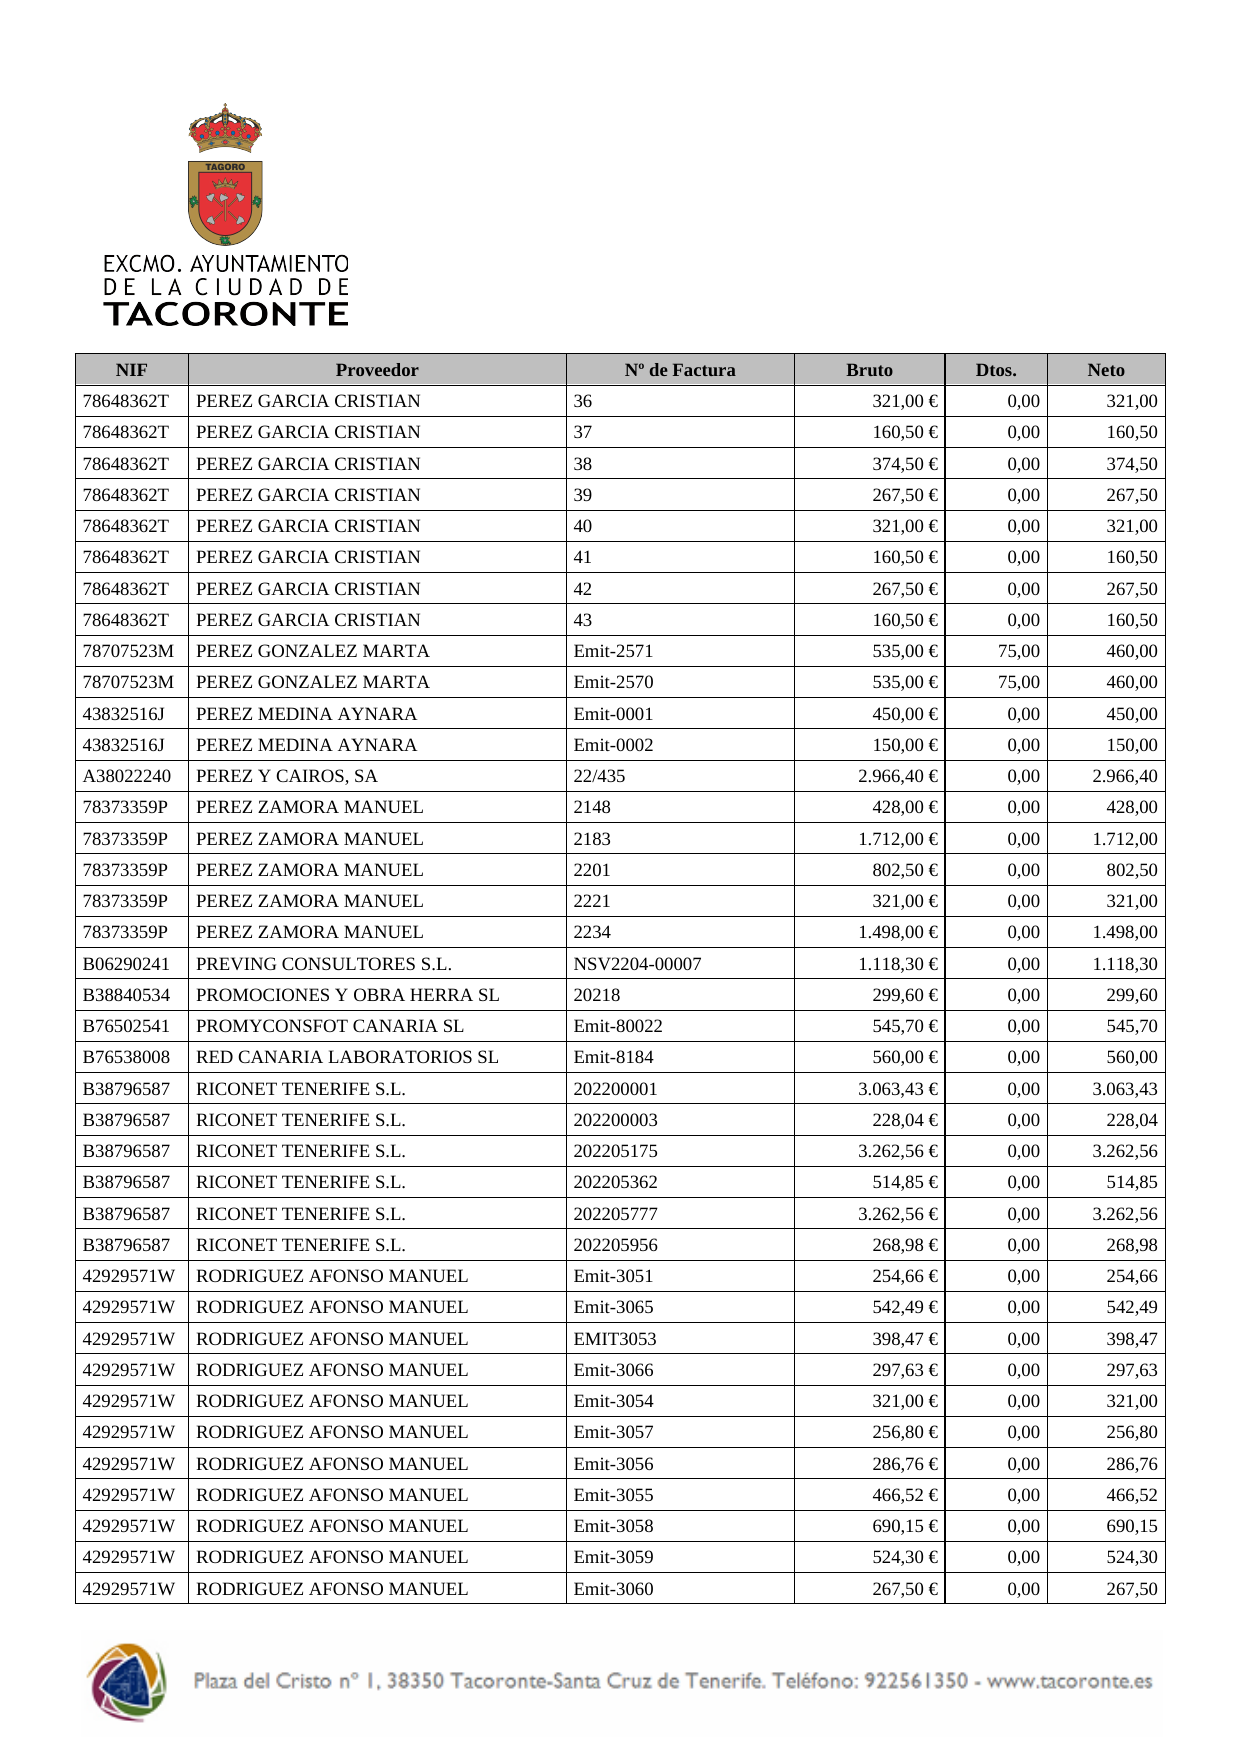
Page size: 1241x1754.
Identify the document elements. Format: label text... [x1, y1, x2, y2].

table_cell 0,00 [946, 823, 1047, 853]
table_cell Emit-3059 [567, 1542, 794, 1572]
table_cell B76538008 [76, 1042, 188, 1072]
table_cell 450,00 [1048, 698, 1165, 728]
table_cell 321,00 [1048, 1386, 1165, 1416]
table_header NIF [76, 354, 188, 384]
table_cell 0,00 [946, 1073, 1047, 1103]
table_cell 0,00 [946, 917, 1047, 947]
table_cell 321,00 [1048, 386, 1165, 416]
table_cell 42929571W [76, 1354, 188, 1384]
table_cell 150,00 € [795, 729, 944, 759]
table_cell PEREZ ZAMORA MANUEL [189, 792, 566, 822]
table_cell PEREZ GARCIA CRISTIAN [189, 417, 566, 447]
table_cell 286,76 € [795, 1448, 944, 1478]
table_cell 0,00 [946, 1261, 1047, 1291]
table_header Bruto [795, 354, 944, 384]
table_cell 297,63 € [795, 1354, 944, 1384]
table_cell 3.262,56 € [795, 1136, 944, 1166]
table_cell 1.118,30 € [795, 948, 944, 978]
table_cell 75,00 [946, 636, 1047, 666]
table_cell RODRIGUEZ AFONSO MANUEL [189, 1542, 566, 1572]
table_cell 160,50 € [795, 604, 944, 634]
table_cell 460,00 [1048, 667, 1165, 697]
table_cell 42 [567, 573, 794, 603]
table_cell RICONET TENERIFE S.L. [189, 1136, 566, 1166]
table_cell 514,85 € [795, 1167, 944, 1197]
table_cell 0,00 [946, 948, 1047, 978]
table_cell 254,66 [1048, 1261, 1165, 1291]
table_cell 0,00 [946, 604, 1047, 634]
table_cell RICONET TENERIFE S.L. [189, 1229, 566, 1259]
table_cell 0,00 [946, 448, 1047, 478]
table_cell 202205777 [567, 1198, 794, 1228]
table_cell 690,15 € [795, 1511, 944, 1541]
table_cell 2.966,40 [1048, 761, 1165, 791]
table_cell 545,70 € [795, 1011, 944, 1041]
table_cell Emit-3056 [567, 1448, 794, 1478]
table_cell 43832516J [76, 698, 188, 728]
table_cell 321,00 [1048, 511, 1165, 541]
table_cell 0,00 [946, 1323, 1047, 1353]
table_cell 78648362T [76, 479, 188, 509]
table_cell 560,00 [1048, 1042, 1165, 1072]
table_cell 78373359P [76, 792, 188, 822]
table_cell 267,50 € [795, 479, 944, 509]
table_cell RED CANARIA LABORATORIOS SL [189, 1042, 566, 1072]
table_cell 398,47 € [795, 1323, 944, 1353]
table_cell 202200003 [567, 1104, 794, 1134]
table_cell 374,50 € [795, 448, 944, 478]
table_cell B06290241 [76, 948, 188, 978]
table_cell 202205956 [567, 1229, 794, 1259]
table_cell 42929571W [76, 1511, 188, 1541]
table_cell 321,00 € [795, 886, 944, 916]
table_cell 0,00 [946, 573, 1047, 603]
table_cell RODRIGUEZ AFONSO MANUEL [189, 1292, 566, 1322]
table_cell 41 [567, 542, 794, 572]
table_cell 0,00 [946, 1292, 1047, 1322]
table_cell 0,00 [946, 1354, 1047, 1384]
table_cell 0,00 [946, 1542, 1047, 1572]
table_cell 42929571W [76, 1417, 188, 1447]
table_cell 0,00 [946, 1479, 1047, 1509]
table_cell 2183 [567, 823, 794, 853]
table_cell Emit-2571 [567, 636, 794, 666]
table_cell 160,50 [1048, 417, 1165, 447]
picture [80, 1630, 1163, 1737]
table_cell Emit-3060 [567, 1573, 794, 1603]
table_cell 43 [567, 604, 794, 634]
table_cell 428,00 [1048, 792, 1165, 822]
table_cell 202200001 [567, 1073, 794, 1103]
table_cell 690,15 [1048, 1511, 1165, 1541]
table_cell 42929571W [76, 1448, 188, 1478]
table_cell PEREZ ZAMORA MANUEL [189, 823, 566, 853]
table_cell 42929571W [76, 1292, 188, 1322]
table_cell PEREZ GARCIA CRISTIAN [189, 604, 566, 634]
table_cell 22/435 [567, 761, 794, 791]
table_cell 3.063,43 [1048, 1073, 1165, 1103]
table_cell PEREZ GONZALEZ MARTA [189, 667, 566, 697]
table_cell 2148 [567, 792, 794, 822]
table_cell 268,98 € [795, 1229, 944, 1259]
table_cell B38840534 [76, 979, 188, 1009]
table_cell 1.498,00 € [795, 917, 944, 947]
table_cell B76502541 [76, 1011, 188, 1041]
table_cell 75,00 [946, 667, 1047, 697]
table_cell 0,00 [946, 886, 1047, 916]
table_cell 268,98 [1048, 1229, 1165, 1259]
table_cell 460,00 [1048, 636, 1165, 666]
table_cell Emit-8184 [567, 1042, 794, 1072]
table_cell 78373359P [76, 886, 188, 916]
table_cell 202205362 [567, 1167, 794, 1197]
table_cell PEREZ GARCIA CRISTIAN [189, 511, 566, 541]
table_cell 542,49 € [795, 1292, 944, 1322]
table_header Neto [1048, 354, 1165, 384]
table_cell 78648362T [76, 573, 188, 603]
table_cell 428,00 € [795, 792, 944, 822]
table_cell Emit-0002 [567, 729, 794, 759]
table_cell PEREZ MEDINA AYNARA [189, 698, 566, 728]
table_cell 37 [567, 417, 794, 447]
table_cell NSV2204-00007 [567, 948, 794, 978]
table_cell 0,00 [946, 1104, 1047, 1134]
table_cell B38796587 [76, 1104, 188, 1134]
table_cell 228,04 € [795, 1104, 944, 1134]
table_cell B38796587 [76, 1167, 188, 1197]
table_cell 0,00 [946, 854, 1047, 884]
table_cell A38022240 [76, 761, 188, 791]
table_cell 1.118,30 [1048, 948, 1165, 978]
table_cell 1.712,00 € [795, 823, 944, 853]
table_cell 535,00 € [795, 667, 944, 697]
table_cell 160,50 [1048, 542, 1165, 572]
table_cell 0,00 [946, 1573, 1047, 1603]
table_cell 3.262,56 € [795, 1198, 944, 1228]
table_cell 0,00 [946, 1136, 1047, 1166]
table_header Dtos. [946, 354, 1047, 384]
table_cell 78648362T [76, 604, 188, 634]
table_cell 0,00 [946, 1011, 1047, 1041]
table_cell PROMYCONSFOT CANARIA SL [189, 1011, 566, 1041]
table_cell 228,04 [1048, 1104, 1165, 1134]
table_cell 0,00 [946, 1417, 1047, 1447]
table_cell 267,50 [1048, 573, 1165, 603]
table_cell 299,60 [1048, 979, 1165, 1009]
table_cell 0,00 [946, 386, 1047, 416]
table_cell 1.498,00 [1048, 917, 1165, 947]
table_cell 0,00 [946, 511, 1047, 541]
table_cell 2221 [567, 886, 794, 916]
table_cell RODRIGUEZ AFONSO MANUEL [189, 1354, 566, 1384]
table_cell 2234 [567, 917, 794, 947]
table_cell 160,50 [1048, 604, 1165, 634]
table_cell Emit-3057 [567, 1417, 794, 1447]
table_cell 256,80 € [795, 1417, 944, 1447]
table_cell 466,52 € [795, 1479, 944, 1509]
table_cell 20218 [567, 979, 794, 1009]
table_cell 0,00 [946, 1042, 1047, 1072]
table_cell Emit-3051 [567, 1261, 794, 1291]
table_cell 321,00 € [795, 386, 944, 416]
table_cell PEREZ GARCIA CRISTIAN [189, 542, 566, 572]
table_cell 254,66 € [795, 1261, 944, 1291]
table_cell RODRIGUEZ AFONSO MANUEL [189, 1479, 566, 1509]
table_cell 78648362T [76, 542, 188, 572]
table_cell RODRIGUEZ AFONSO MANUEL [189, 1448, 566, 1478]
picture [103, 103, 348, 326]
table_cell 374,50 [1048, 448, 1165, 478]
table_cell 0,00 [946, 542, 1047, 572]
table_cell 150,00 [1048, 729, 1165, 759]
table_cell 267,50 € [795, 1573, 944, 1603]
table_cell 398,47 [1048, 1323, 1165, 1353]
table_cell 0,00 [946, 1198, 1047, 1228]
table_cell PEREZ GONZALEZ MARTA [189, 636, 566, 666]
table_cell RODRIGUEZ AFONSO MANUEL [189, 1573, 566, 1603]
table_cell 0,00 [946, 698, 1047, 728]
table_cell 38 [567, 448, 794, 478]
table_cell RODRIGUEZ AFONSO MANUEL [189, 1511, 566, 1541]
table_cell 802,50 [1048, 854, 1165, 884]
table_cell 42929571W [76, 1323, 188, 1353]
table_cell RICONET TENERIFE S.L. [189, 1104, 566, 1134]
table_cell 43832516J [76, 729, 188, 759]
table_cell 560,00 € [795, 1042, 944, 1072]
table_cell Emit-3055 [567, 1479, 794, 1509]
table_cell 321,00 € [795, 1386, 944, 1416]
table_cell PREVING CONSULTORES S.L. [189, 948, 566, 978]
table_cell 160,50 € [795, 417, 944, 447]
table_cell Emit-0001 [567, 698, 794, 728]
table_cell 0,00 [946, 761, 1047, 791]
table_cell 3.262,56 [1048, 1198, 1165, 1228]
table_cell PROMOCIONES Y OBRA HERRA SL [189, 979, 566, 1009]
table_cell RICONET TENERIFE S.L. [189, 1198, 566, 1228]
table_cell 0,00 [946, 479, 1047, 509]
table_cell 267,50 [1048, 479, 1165, 509]
table_cell 160,50 € [795, 542, 944, 572]
table_cell 0,00 [946, 1386, 1047, 1416]
table_cell 545,70 [1048, 1011, 1165, 1041]
table_cell 78648362T [76, 511, 188, 541]
table_cell Emit-3065 [567, 1292, 794, 1322]
table_cell 78648362T [76, 417, 188, 447]
table_cell 514,85 [1048, 1167, 1165, 1197]
table_cell 450,00 € [795, 698, 944, 728]
table_cell Emit-2570 [567, 667, 794, 697]
table_header Nº de Factura [567, 354, 794, 384]
table_cell PEREZ ZAMORA MANUEL [189, 886, 566, 916]
table_cell PEREZ Y CAIROS, SA [189, 761, 566, 791]
table_cell 3.063,43 € [795, 1073, 944, 1103]
table_cell 42929571W [76, 1542, 188, 1572]
table_cell EMIT3053 [567, 1323, 794, 1353]
table_cell PEREZ ZAMORA MANUEL [189, 854, 566, 884]
table_cell 2.966,40 € [795, 761, 944, 791]
table_cell PEREZ MEDINA AYNARA [189, 729, 566, 759]
table_cell PEREZ GARCIA CRISTIAN [189, 479, 566, 509]
table_cell 42929571W [76, 1386, 188, 1416]
table_cell 39 [567, 479, 794, 509]
table_cell 466,52 [1048, 1479, 1165, 1509]
table_cell 524,30 [1048, 1542, 1165, 1572]
table_cell RODRIGUEZ AFONSO MANUEL [189, 1386, 566, 1416]
table_cell 0,00 [946, 729, 1047, 759]
table_cell PEREZ GARCIA CRISTIAN [189, 573, 566, 603]
table_header Proveedor [189, 354, 566, 384]
table_cell 297,63 [1048, 1354, 1165, 1384]
table_cell 36 [567, 386, 794, 416]
table_cell 256,80 [1048, 1417, 1165, 1447]
table_cell 0,00 [946, 417, 1047, 447]
table_cell 286,76 [1048, 1448, 1165, 1478]
table_cell 1.712,00 [1048, 823, 1165, 853]
table_cell RODRIGUEZ AFONSO MANUEL [189, 1261, 566, 1291]
table_cell 42929571W [76, 1479, 188, 1509]
table_cell PEREZ GARCIA CRISTIAN [189, 386, 566, 416]
table_cell Emit-3066 [567, 1354, 794, 1384]
table_cell 802,50 € [795, 854, 944, 884]
table_cell 78707523M [76, 667, 188, 697]
table_cell 0,00 [946, 979, 1047, 1009]
table_cell 542,49 [1048, 1292, 1165, 1322]
table_cell 202205175 [567, 1136, 794, 1166]
table_cell 78373359P [76, 917, 188, 947]
table_cell 299,60 € [795, 979, 944, 1009]
table_cell Emit-80022 [567, 1011, 794, 1041]
table_cell RODRIGUEZ AFONSO MANUEL [189, 1417, 566, 1447]
table_cell 321,00 [1048, 886, 1165, 916]
table_cell 78373359P [76, 823, 188, 853]
table_cell 78373359P [76, 854, 188, 884]
table_cell 0,00 [946, 792, 1047, 822]
table_cell B38796587 [76, 1229, 188, 1259]
table_cell 0,00 [946, 1229, 1047, 1259]
table_cell B38796587 [76, 1073, 188, 1103]
table_cell PEREZ GARCIA CRISTIAN [189, 448, 566, 478]
table_cell RICONET TENERIFE S.L. [189, 1073, 566, 1103]
table_cell 2201 [567, 854, 794, 884]
table_cell 535,00 € [795, 636, 944, 666]
table_cell 40 [567, 511, 794, 541]
table_cell Emit-3054 [567, 1386, 794, 1416]
table_cell 267,50 € [795, 573, 944, 603]
table_cell Emit-3058 [567, 1511, 794, 1541]
table_cell RICONET TENERIFE S.L. [189, 1167, 566, 1197]
table_cell 267,50 [1048, 1573, 1165, 1603]
table_cell 42929571W [76, 1573, 188, 1603]
table_cell 78707523M [76, 636, 188, 666]
table_cell 3.262,56 [1048, 1136, 1165, 1166]
table_cell B38796587 [76, 1136, 188, 1166]
table_cell 78648362T [76, 386, 188, 416]
table_cell 0,00 [946, 1511, 1047, 1541]
table_cell 0,00 [946, 1167, 1047, 1197]
table_cell 524,30 € [795, 1542, 944, 1572]
table_cell PEREZ ZAMORA MANUEL [189, 917, 566, 947]
table_cell RODRIGUEZ AFONSO MANUEL [189, 1323, 566, 1353]
table_cell 0,00 [946, 1448, 1047, 1478]
table_cell B38796587 [76, 1198, 188, 1228]
table_cell 78648362T [76, 448, 188, 478]
table_cell 321,00 € [795, 511, 944, 541]
table_cell 42929571W [76, 1261, 188, 1291]
